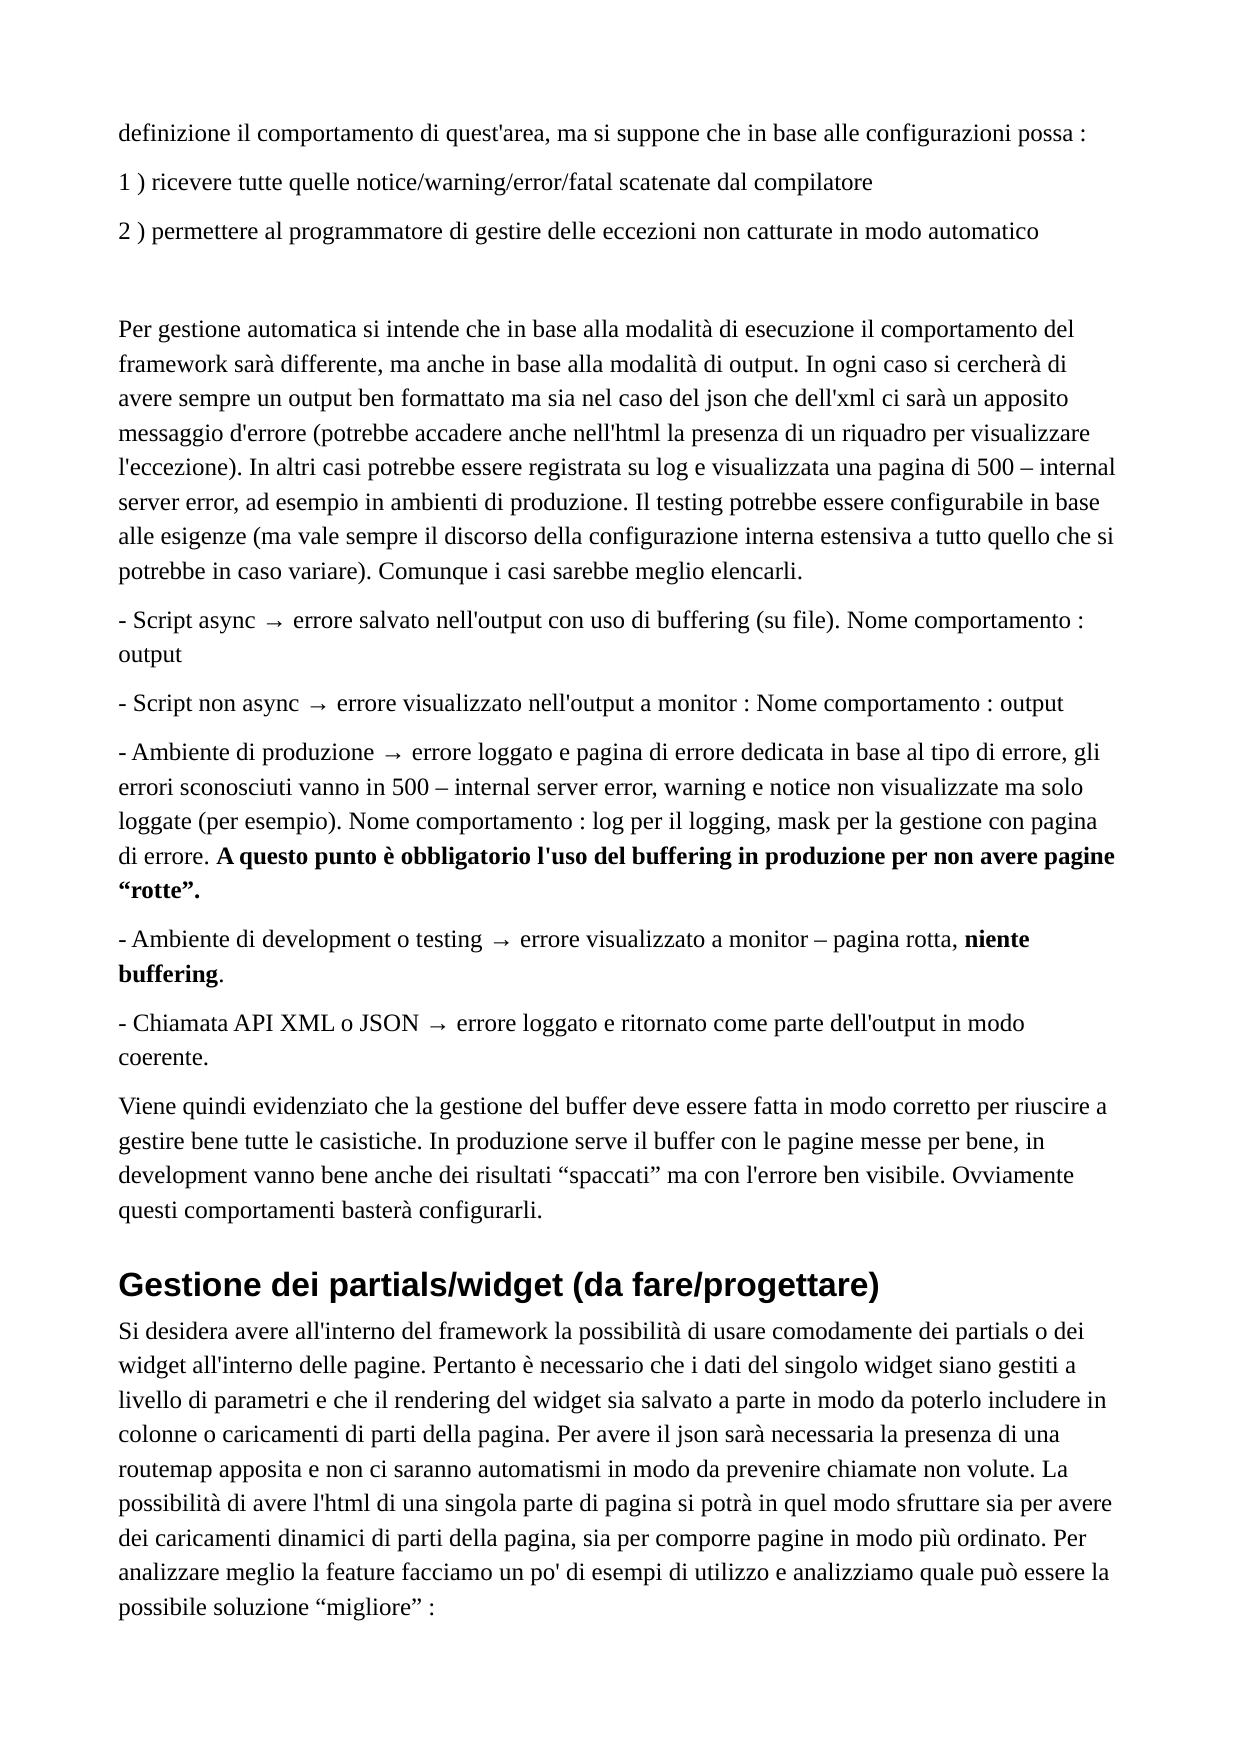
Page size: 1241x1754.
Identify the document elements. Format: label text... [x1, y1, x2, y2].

text - Ambiente di development o testing → errore visualizzato a monitor – pagina rotta, niente buffering. [118, 924, 1122, 988]
text Viene quindi evidenziato che la gestione del buffer deve essere fatta in modo corretto per riuscire a gestire bene tutte le casistiche. In produzione serve il buffer con le pagine messe per bene, in development vanno bene anche dei risultati “spaccati” ma con l'errore ben visibile. Ovviamente questi comportamenti basterà configurarli. [118, 1091, 1122, 1224]
text 1 ) ricevere tutte quelle notice/warning/error/fatal scatenate dal compilatore [118, 167, 1122, 196]
text Si desidera avere all'interno del framework la possibilità di usare comodamente dei partials o dei widget all'interno delle pagine. Pertanto è necessario che i dati del singolo widget siano gestiti a livello di parametri e che il rendering del widget sia salvato a parte in modo da poterlo includere in colonne o caricamenti di parti della pagina. Per avere il json sarà necessaria la presenza di una routemap apposita e non ci saranno automatismi in modo da prevenire chiamate non volute. La possibilità di avere l'html di una singola parte di pagina si potrà in quel modo sfruttare sia per avere dei caricamenti dinamici di parti della pagina, sia per comporre pagine in modo più ordinato. Per analizzare meglio la feature facciamo un po' di esempi di utilizzo e analizziamo quale può essere la possibile soluzione “migliore” : [118, 1316, 1122, 1621]
text - Chiamata API XML o JSON → errore loggato e ritornato come parte dell'output in modo coerente. [118, 1008, 1122, 1071]
text 2 ) permettere al programmatore di gestire delle eccezioni non catturate in modo automatico [118, 216, 1122, 245]
text - Ambiente di produzione → errore loggato e pagina di errore dedicata in base al tipo di errore, gli errori sconosciuti vanno in 500 – internal server error, warning e notice non visualizzate ma solo loggate (per esempio). Nome comportamento : log per il logging, mask per la gestione con pagina di errore. A questo punto è obbligatorio l'uso del buffering in produzione per non avere pagine “rotte”. [118, 737, 1122, 904]
text - Script non async → errore visualizzato nell'output a monitor : Nome comportamento : output [118, 688, 1122, 717]
subtitle Gestione dei partials/widget (da fare/progettare) [118, 1265, 1122, 1303]
text definizione il comportamento di quest'area, ma si suppone che in base alle configurazioni possa : [118, 118, 1122, 147]
text - Script async → errore salvato nell'output con uso di buffering (su file). Nome comportamento : output [118, 605, 1122, 668]
text Per gestione automatica si intende che in base alla modalità di esecuzione il comportamento del framework sarà differente, ma anche in base alla modalità di output. In ogni caso si cercherà di avere sempre un output ben formattato ma sia nel caso del json che dell'xml ci sarà un apposito messaggio d'errore (potrebbe accadere anche nell'html la presenza di un riquadro per visualizzare l'eccezione). In altri casi potrebbe essere registrata su log e visualizzata una pagina di 500 – internal server error, ad esempio in ambienti di produzione. Il testing potrebbe essere configurabile in base alle esigenze (ma vale sempre il discorso della configurazione interna estensiva a tutto quello che si potrebbe in caso variare). Comunque i casi sarebbe meglio elencarli. [118, 314, 1122, 584]
